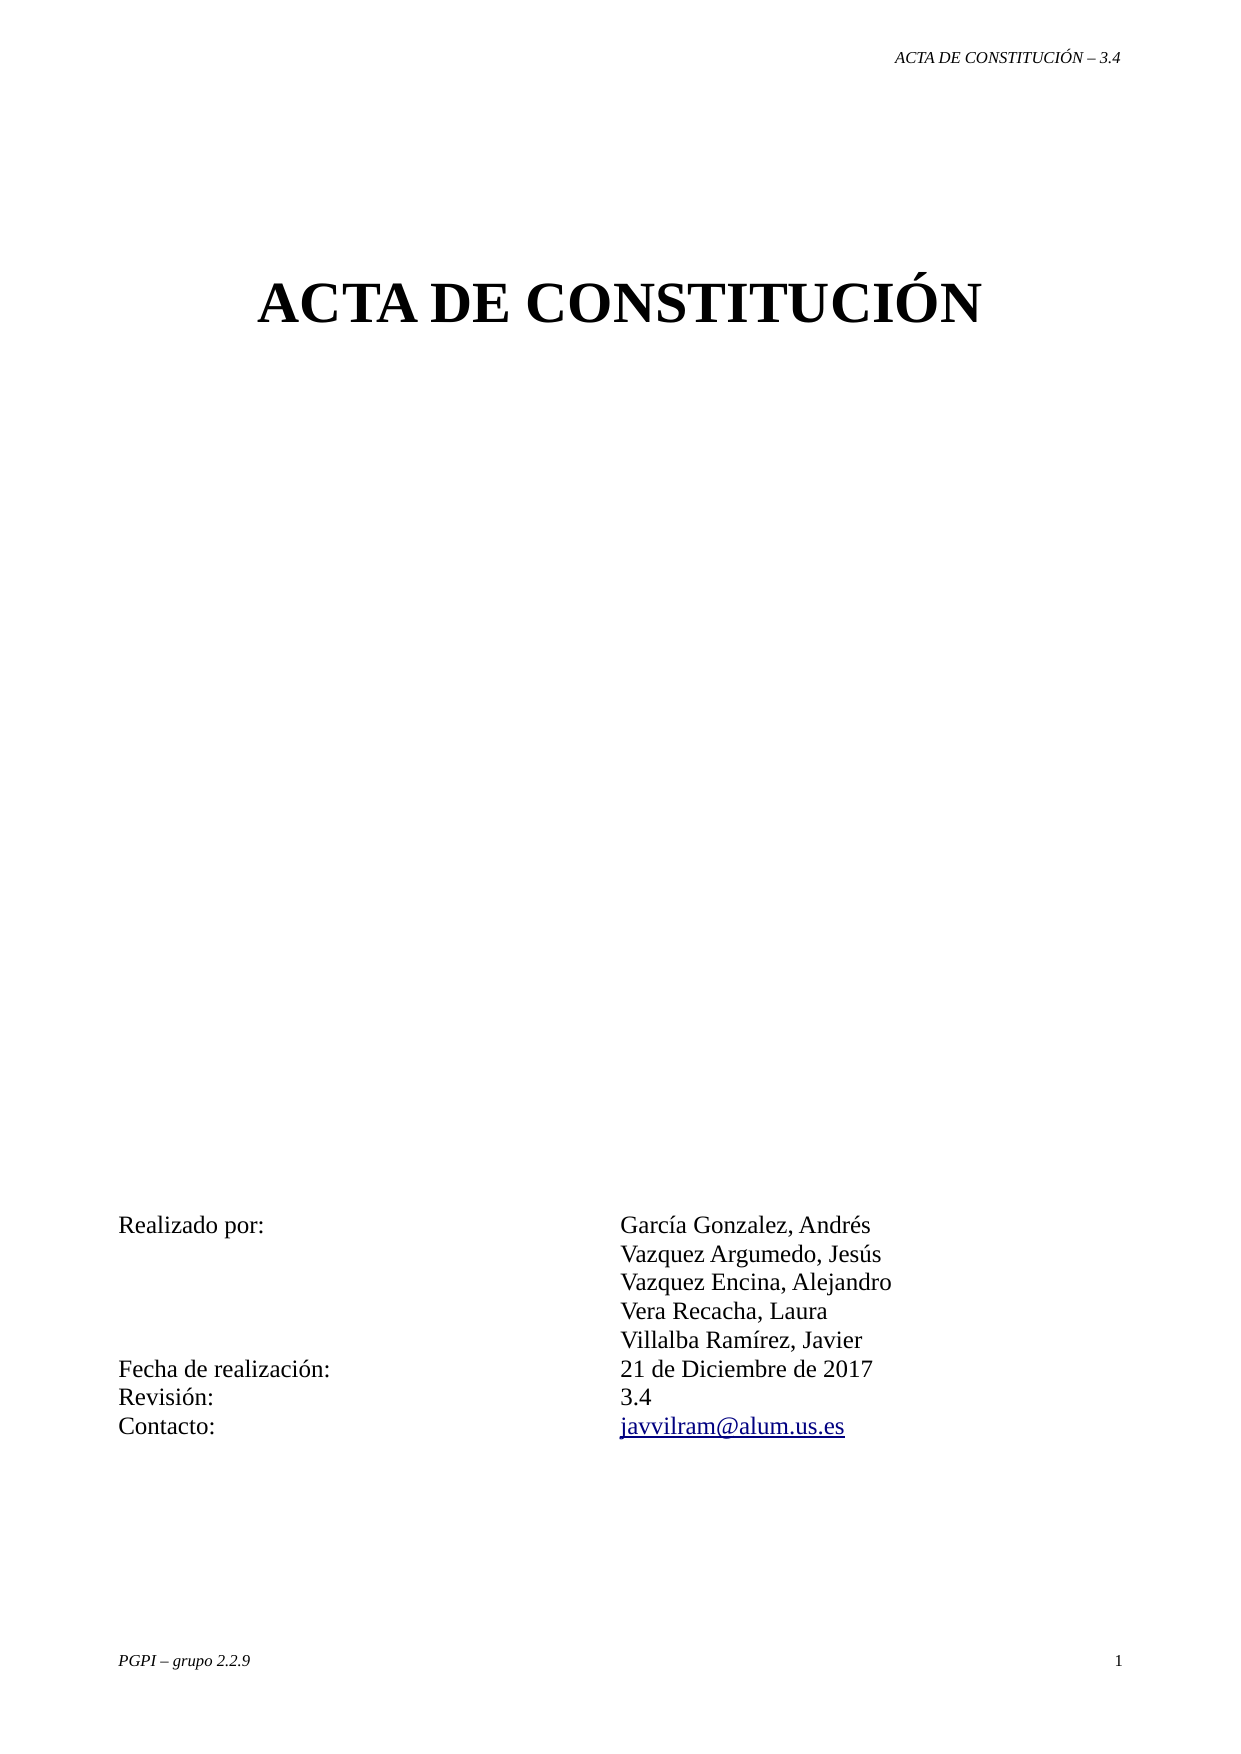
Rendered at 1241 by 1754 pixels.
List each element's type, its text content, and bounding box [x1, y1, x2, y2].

table_cell 3.4 [620, 1383, 1122, 1411]
table_cell Contacto: [118, 1411, 620, 1440]
table_header Realizado por: [118, 1210, 620, 1354]
title ACTA DE CONSTITUCIÓN [118, 268, 1122, 336]
table_header García Gonzalez, Andrés Vazquez Argumedo, Jesús Vazquez Encina, Alejandro Vera Recacha, Laura Villalba Ramírez, Javier [620, 1210, 1122, 1354]
table_cell Revisión: [118, 1383, 620, 1411]
table_cell 21 de Diciembre de 2017 [620, 1354, 1122, 1382]
table_cell javvilram@alum.us.es [620, 1411, 1122, 1440]
table_cell Fecha de realización: [118, 1354, 620, 1382]
